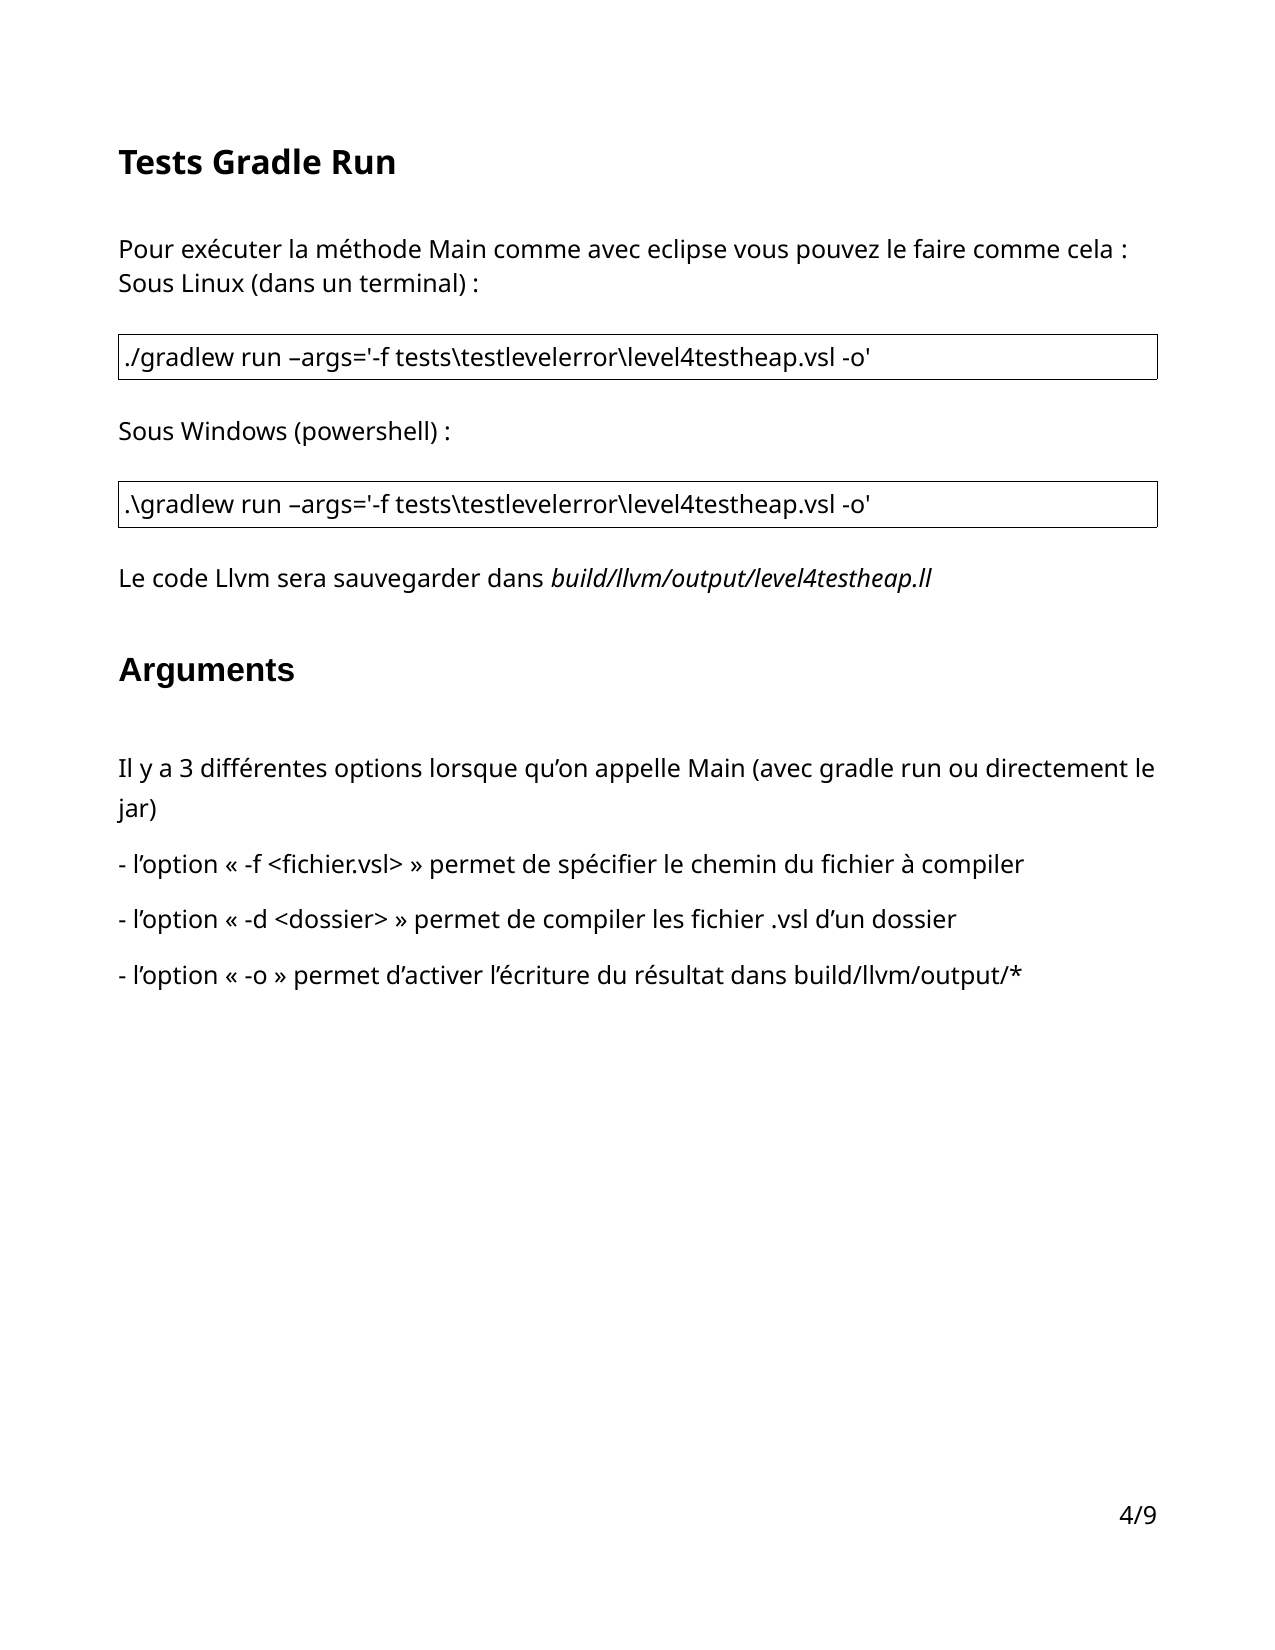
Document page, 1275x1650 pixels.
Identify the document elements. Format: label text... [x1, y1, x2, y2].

text - l’option « -d <dossier> » permet de compiler les fichier .vsl d’un dossier [118, 902, 1157, 936]
text Pour exécuter la méthode Main comme avec eclipse vous pouvez le faire comme cela : [118, 231, 1157, 265]
table_header ./gradlew run –args='-f tests\testlevelerror\level4testheap.vsl -o' [119, 335, 1157, 379]
table_header .\gradlew run –args='-f tests\testlevelerror\level4testheap.vsl -o' [119, 482, 1157, 527]
text Sous Windows (powershell) : [118, 413, 1157, 447]
subtitle Tests Gradle Run [118, 139, 1157, 185]
text Sous Linux (dans un terminal) : [118, 265, 1157, 299]
text Le code Llvm sera sauvegarder dans build/llvm/output/level4testheap.ll [118, 561, 1157, 595]
text - l’option « -f <fichier.vsl> » permet de spécifier le chemin du fichier à compiler [118, 847, 1157, 881]
text Il y a 3 différentes options lorsque qu’on appelle Main (avec gradle run ou directement le jar) [118, 750, 1157, 825]
subtitle Arguments [118, 650, 1157, 689]
text - l’option « -o » permet d’activer l’écriture du résultat dans build/llvm/output/* [118, 957, 1157, 991]
